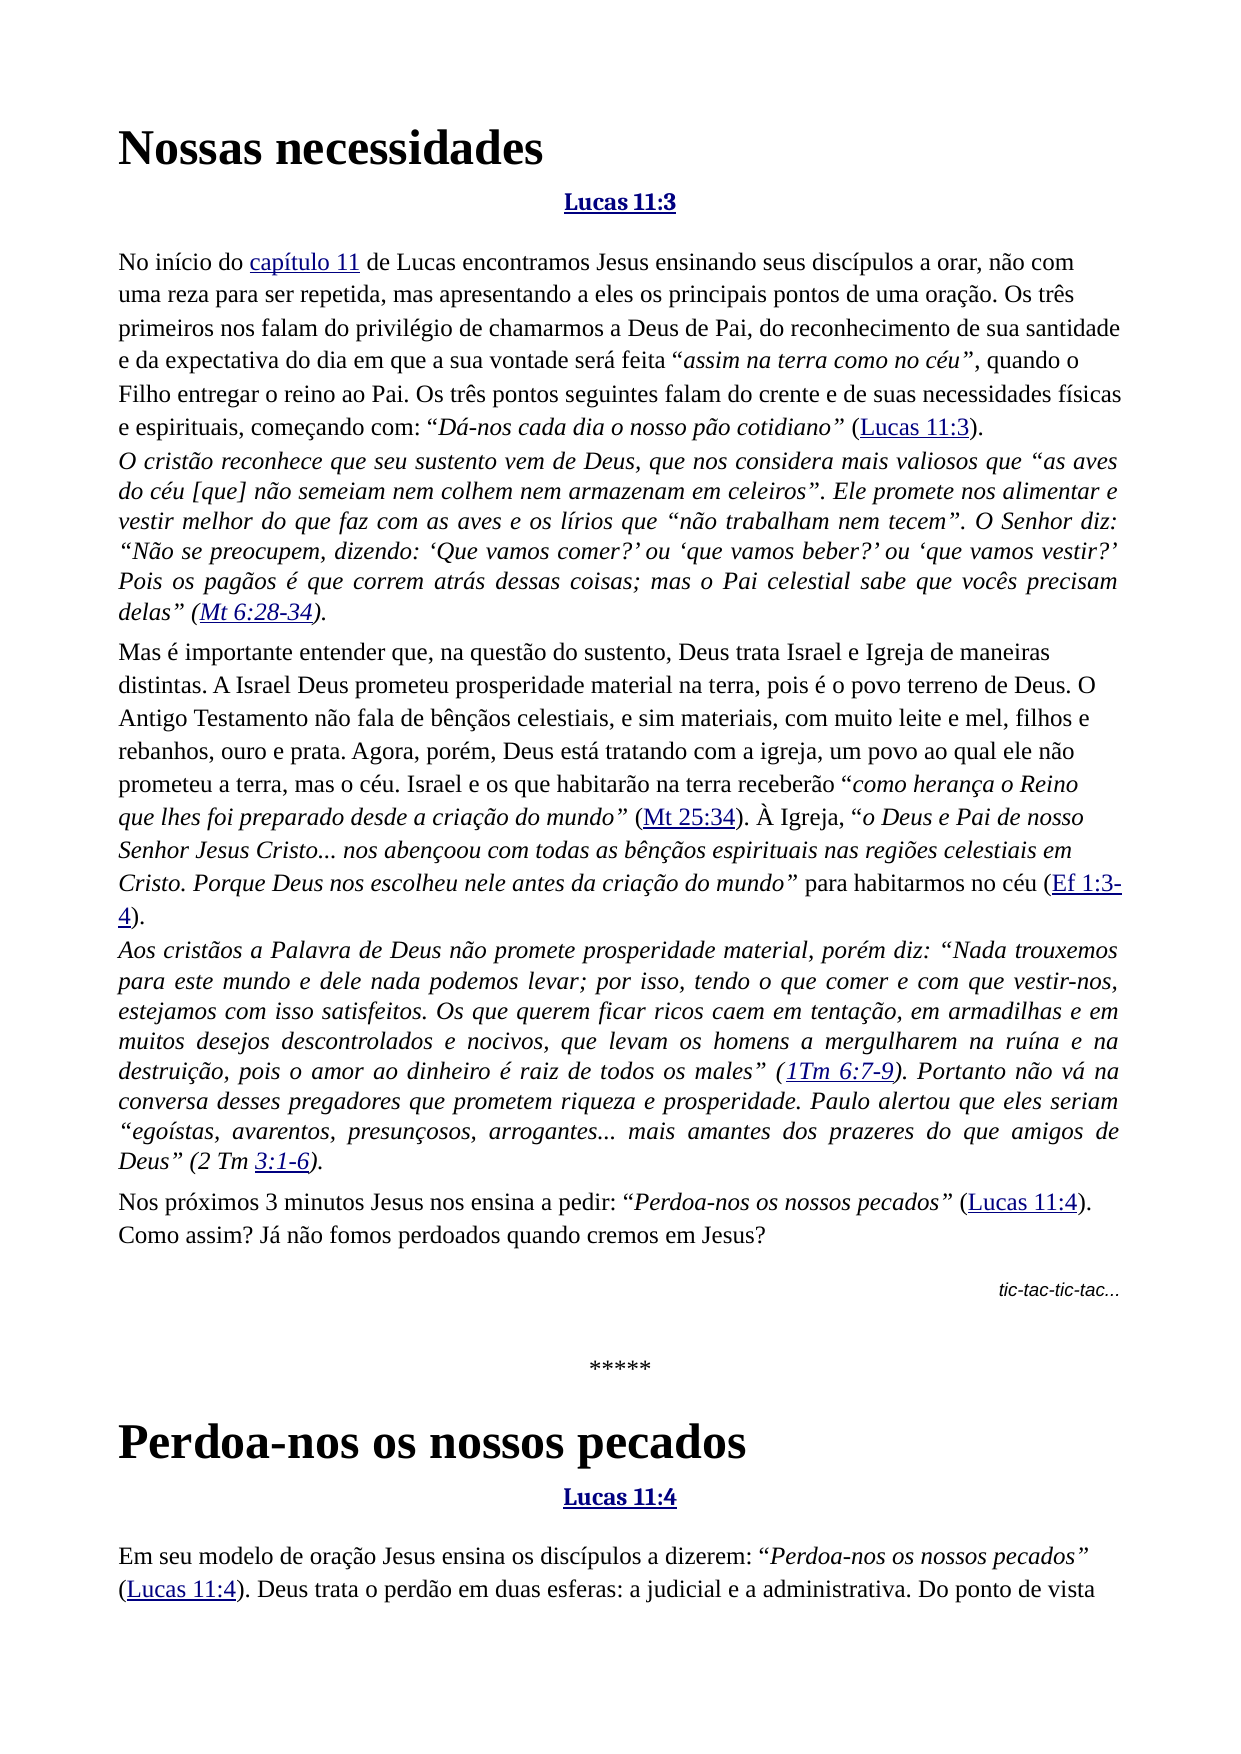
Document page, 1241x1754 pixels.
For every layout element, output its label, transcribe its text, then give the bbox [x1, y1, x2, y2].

text Em seu modelo de oração Jesus ensina os discípulos a dizerem: “Perdoa-nos os nossos pecados” (Lucas 11:4). Deus trata o perdão em duas esferas: a judicial e a administrativa. Do ponto de vista [118, 1541, 1122, 1603]
text Lucas 11:3 [118, 188, 1122, 217]
text Lucas 11:4 [118, 1482, 1122, 1512]
subtitle Perdoa-nos os nossos pecados [118, 1412, 1122, 1469]
text Aos cristãos a Palavra de Deus não promete prosperidade material, porém diz: “Nada trouxemos para este mundo e dele nada podemos levar; por isso, tendo o que comer e com que vestir-nos, estejamos com isso satisfeitos. Os que querem ficar ricos caem em tentação, em armadilhas e em muitos desejos descontrolados e nocivos, que levam os homens a mergulharem na ruína e na destruição, pois o amor ao dinheiro é raiz de todos os males” (1Tm 6:7-9). Portanto não vá na conversa desses pregadores que prometem riqueza e prosperidade. Paulo alertou que eles seriam “egoístas, avarentos, presunçosos, arrogantes... mais amantes dos prazeres do que amigos de Deus” (2 Tm 3:1-6). [118, 934, 1122, 1175]
text tic-tac-tic-tac... [118, 1278, 1122, 1300]
subtitle Nossas necessidades [118, 118, 1122, 176]
text Mas é importante entender que, na questão do sustento, Deus trata Israel e Igreja de maneiras distintas. A Israel Deus prometeu prosperidade material na terra, pois é o povo terreno de Deus. O Antigo Testamento não fala de bênçãos celestiais, e sim materiais, com muito leite e mel, filhos e rebanhos, ouro e prata. Agora, porém, Deus está tratando com a igreja, um povo ao qual ele não prometeu a terra, mas o céu. Israel e os que habitarão na terra receberão “como herança o Reino que lhes foi preparado desde a criação do mundo” (Mt 25:34). À Igreja, “o Deus e Pai de nosso Senhor Jesus Cristo... nos abençoou com todas as bênçãos espirituais nas regiões celestiais em Cristo. Porque Deus nos escolheu nele antes da criação do mundo” para habitarmos no céu (Ef 1:3-4). [118, 637, 1122, 930]
text No início do capítulo 11 de Lucas encontramos Jesus ensinando seus discípulos a orar, não com uma reza para ser repetida, mas apresentando a eles os principais pontos de uma oração. Os três primeiros nos falam do privilégio de chamarmos a Deus de Pai, do reconhecimento de sua santidade e da expectativa do dia em que a sua vontade será feita “assim na terra como no céu”, quando o Filho entregar o reino ao Pai. Os três pontos seguintes falam do crente e de suas necessidades físicas e espirituais, começando com: “Dá-nos cada dia o nosso pão cotidiano” (Lucas 11:3). [118, 247, 1122, 440]
text Nos próximos 3 minutos Jesus nos ensina a pedir: “Perdoa-nos os nossos pecados” (Lucas 11:4). Como assim? Já não fomos perdoados quando cremos em Jesus? [118, 1187, 1122, 1249]
text ***** [118, 1354, 1122, 1383]
text O cristão reconhece que seu sustento vem de Deus, que nos considera mais valiosos que “as aves do céu [que] não semeiam nem colhem nem armazenam em celeiros”. Ele promete nos alimentar e vestir melhor do que faz com as aves e os lírios que “não trabalham nem tecem”. O Senhor diz: “Não se preocupem, dizendo: ‘Que vamos comer?’ ou ‘que vamos beber?’ ou ‘que vamos vestir?’ Pois os pagãos é que correm atrás dessas coisas; mas o Pai celestial sabe que vocês precisam delas” (Mt 6:28-34). [118, 445, 1122, 625]
